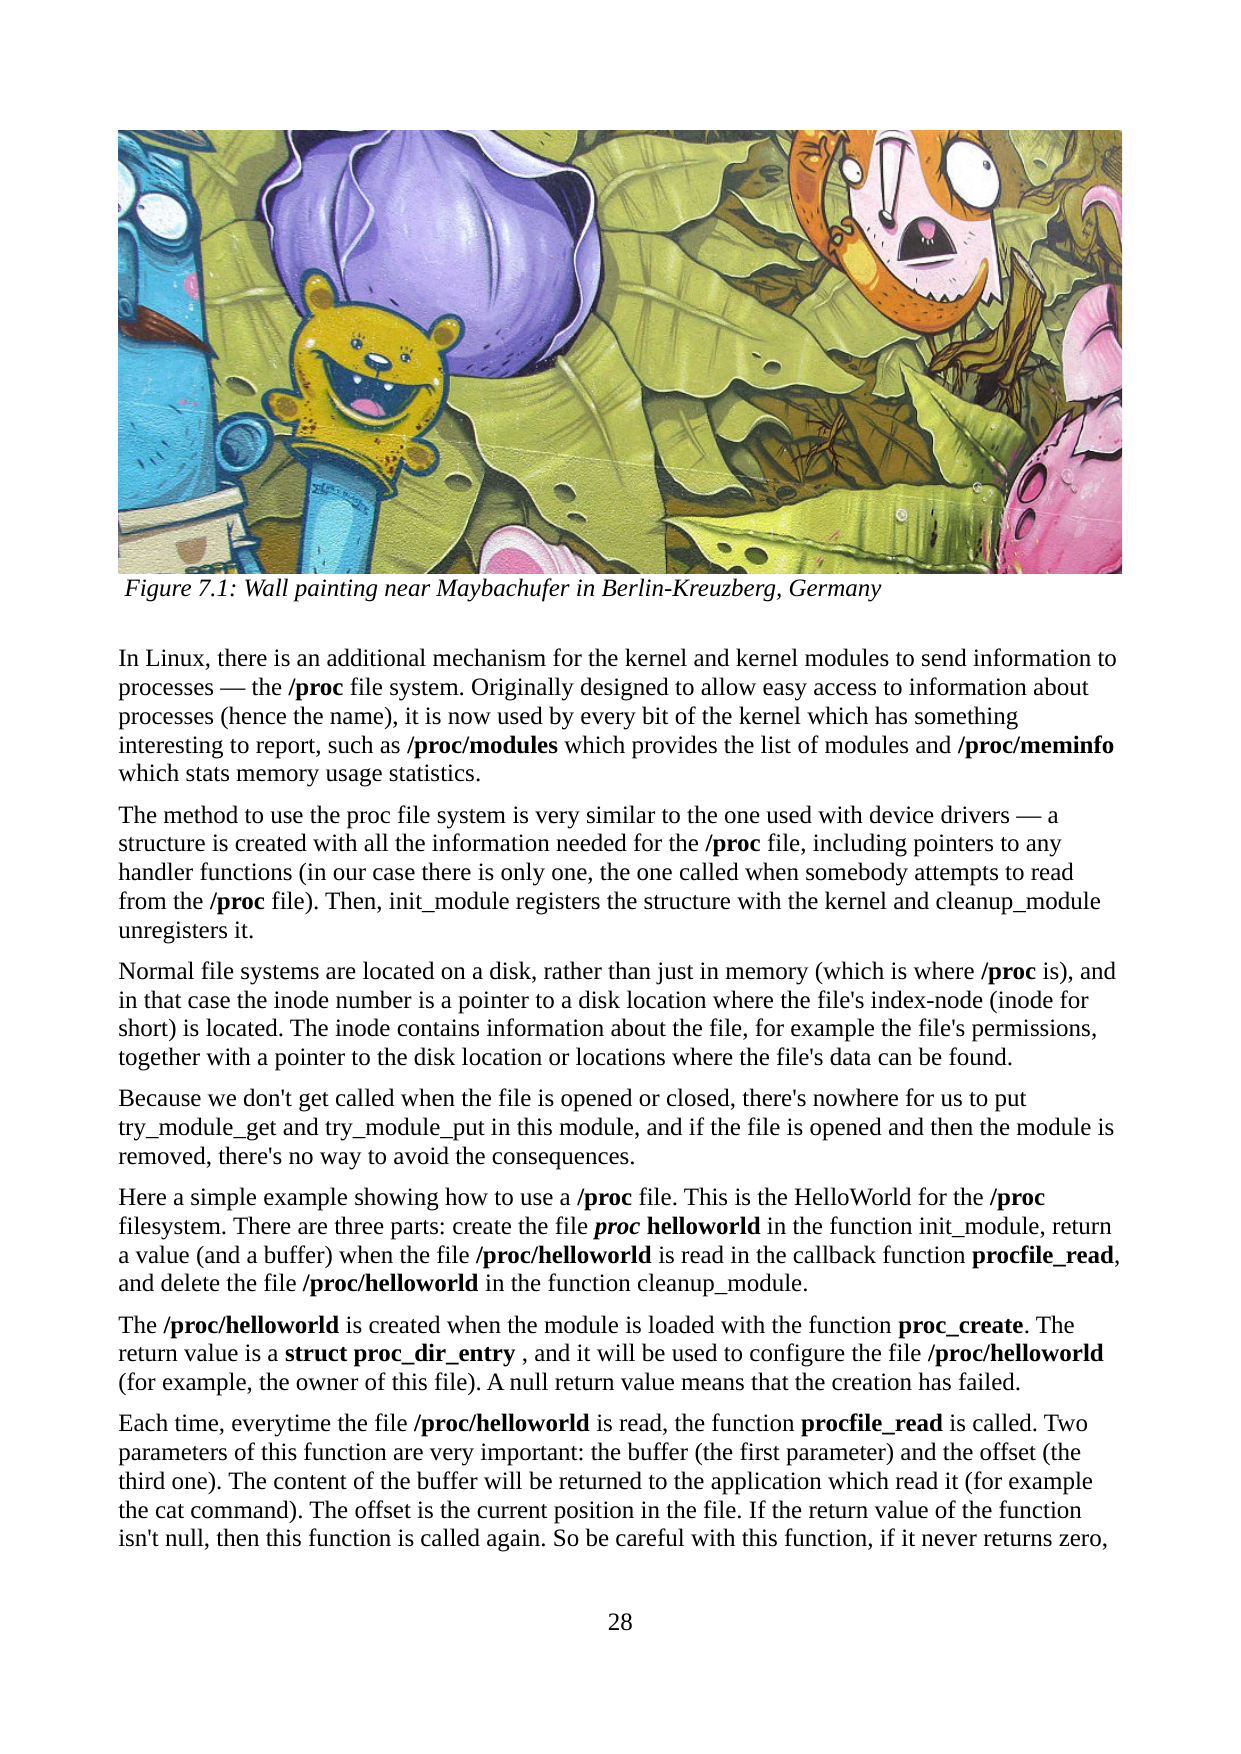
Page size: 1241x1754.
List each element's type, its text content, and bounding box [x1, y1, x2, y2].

text The /proc/helloworld is created when the module is loaded with the function proc_create. The return value is a struct proc_dir_entry , and it will be used to configure the file /proc/helloworld (for example, the owner of this file). A null return value means that the creation has failed. [118, 1310, 1122, 1396]
text The method to use the proc file system is very similar to the one used with device drivers — a structure is created with all the information needed for the /proc file, including pointers to any handler functions (in our case there is only one, the one called when somebody attempts to read from the /proc file). Then, init_module registers the structure with the kernel and cleanup_module unregisters it. [118, 800, 1122, 943]
text Because we don't get called when the file is opened or closed, there's nowhere for us to put try_module_get and try_module_put in this module, and if the file is opened and then the module is removed, there's no way to avoid the consequences. [118, 1083, 1122, 1170]
text In Linux, there is an additional mechanism for the kernel and kernel modules to send information to processes — the /proc file system. Originally designed to allow easy access to information about processes (hence the name), it is now used by every bit of the kernel which has something interesting to report, such as /proc/modules which provides the list of modules and /proc/meminfo which stats memory usage statistics. [118, 643, 1122, 787]
text Here a simple example showing how to use a /proc file. This is the HelloWorld for the /proc filesystem. There are three parts: create the file proc helloworld in the function init_module, return a value (and a buffer) when the file /proc/helloworld is read in the callback function procfile_read, and delete the file /proc/helloworld in the function cleanup_module. [118, 1182, 1122, 1297]
text Normal file systems are located on a disk, rather than just in memory (which is where /proc is), and in that case the inode number is a pointer to a disk location where the file's index-node (inode for short) is located. The inode contains information about the file, for example the file's permissions, together with a pointer to the disk location or locations where the file's data can be found. [118, 956, 1122, 1071]
text Figure 7.1: Wall painting near Maybachufer in Berlin-Kreuzberg, Germany [118, 574, 1122, 602]
text Each time, everytime the file /proc/helloworld is read, the function procfile_read is called. Two parameters of this function are very important: the buffer (the first parameter) and the offset (the third one). The content of the buffer will be returned to the application which read it (for example the cat command). The offset is the current position in the file. If the return value of the function isn't null, then this function is called again. So be careful with this function, if it never returns zero, [118, 1408, 1122, 1552]
